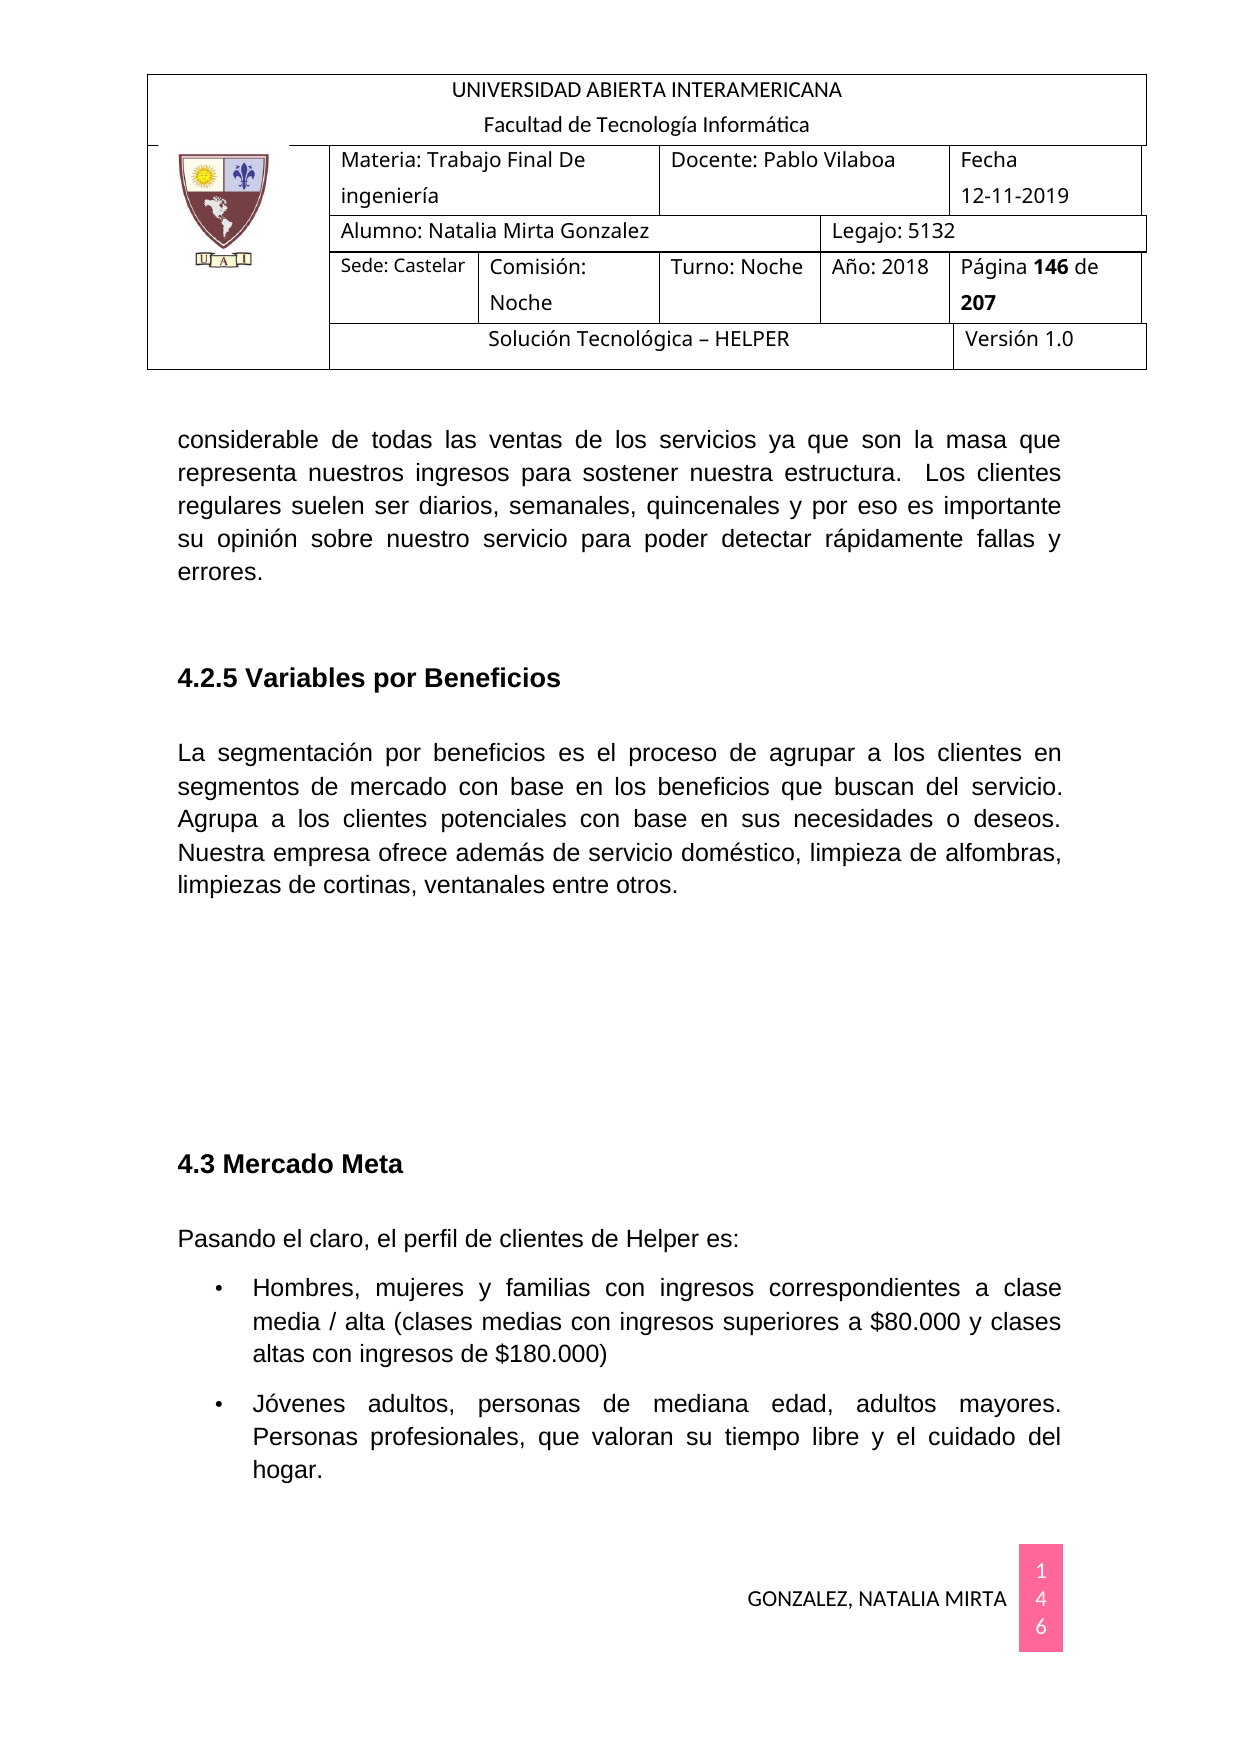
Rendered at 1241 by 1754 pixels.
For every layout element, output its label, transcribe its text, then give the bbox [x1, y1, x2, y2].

list Jóvenes adultos, personas de mediana edad, adultos mayores. Personas profesionales, que valoran su tiempo libre y el cuidado del hogar. [215, 1389, 1063, 1484]
text considerable de todas las ventas de los servicios ya que son la masa que representa nuestros ingresos para sostener nuestra estructura. Los clientes regulares suelen ser diarios, semanales, quincenales y por eso es importante su opinión sobre nuestro servicio para poder detectar rápidamente fallas y errores. [177, 425, 1063, 586]
list Hombres, mujeres y familias con ingresos correspondientes a clase media / alta (clases medias con ingresos superiores a $80.000 y clases altas con ingresos de $180.000) [215, 1273, 1063, 1368]
text Pasando el claro, el perfil de clientes de Helper es: [177, 1224, 1063, 1252]
subtitle 4.3 Mercado Meta [177, 1148, 1063, 1179]
subtitle 4.2.5 Variables por Beneficios [177, 662, 1063, 694]
text La segmentación por beneficios es el proceso de agrupar a los clientes en segmentos de mercado con base en los beneficios que buscan del servicio. Agrupa a los clientes potenciales con base en sus necesidades o deseos. Nuestra empresa ofrece además de servicio doméstico, limpieza de alfombras, limpiezas de cortinas, ventanales entre otros. [177, 738, 1063, 899]
